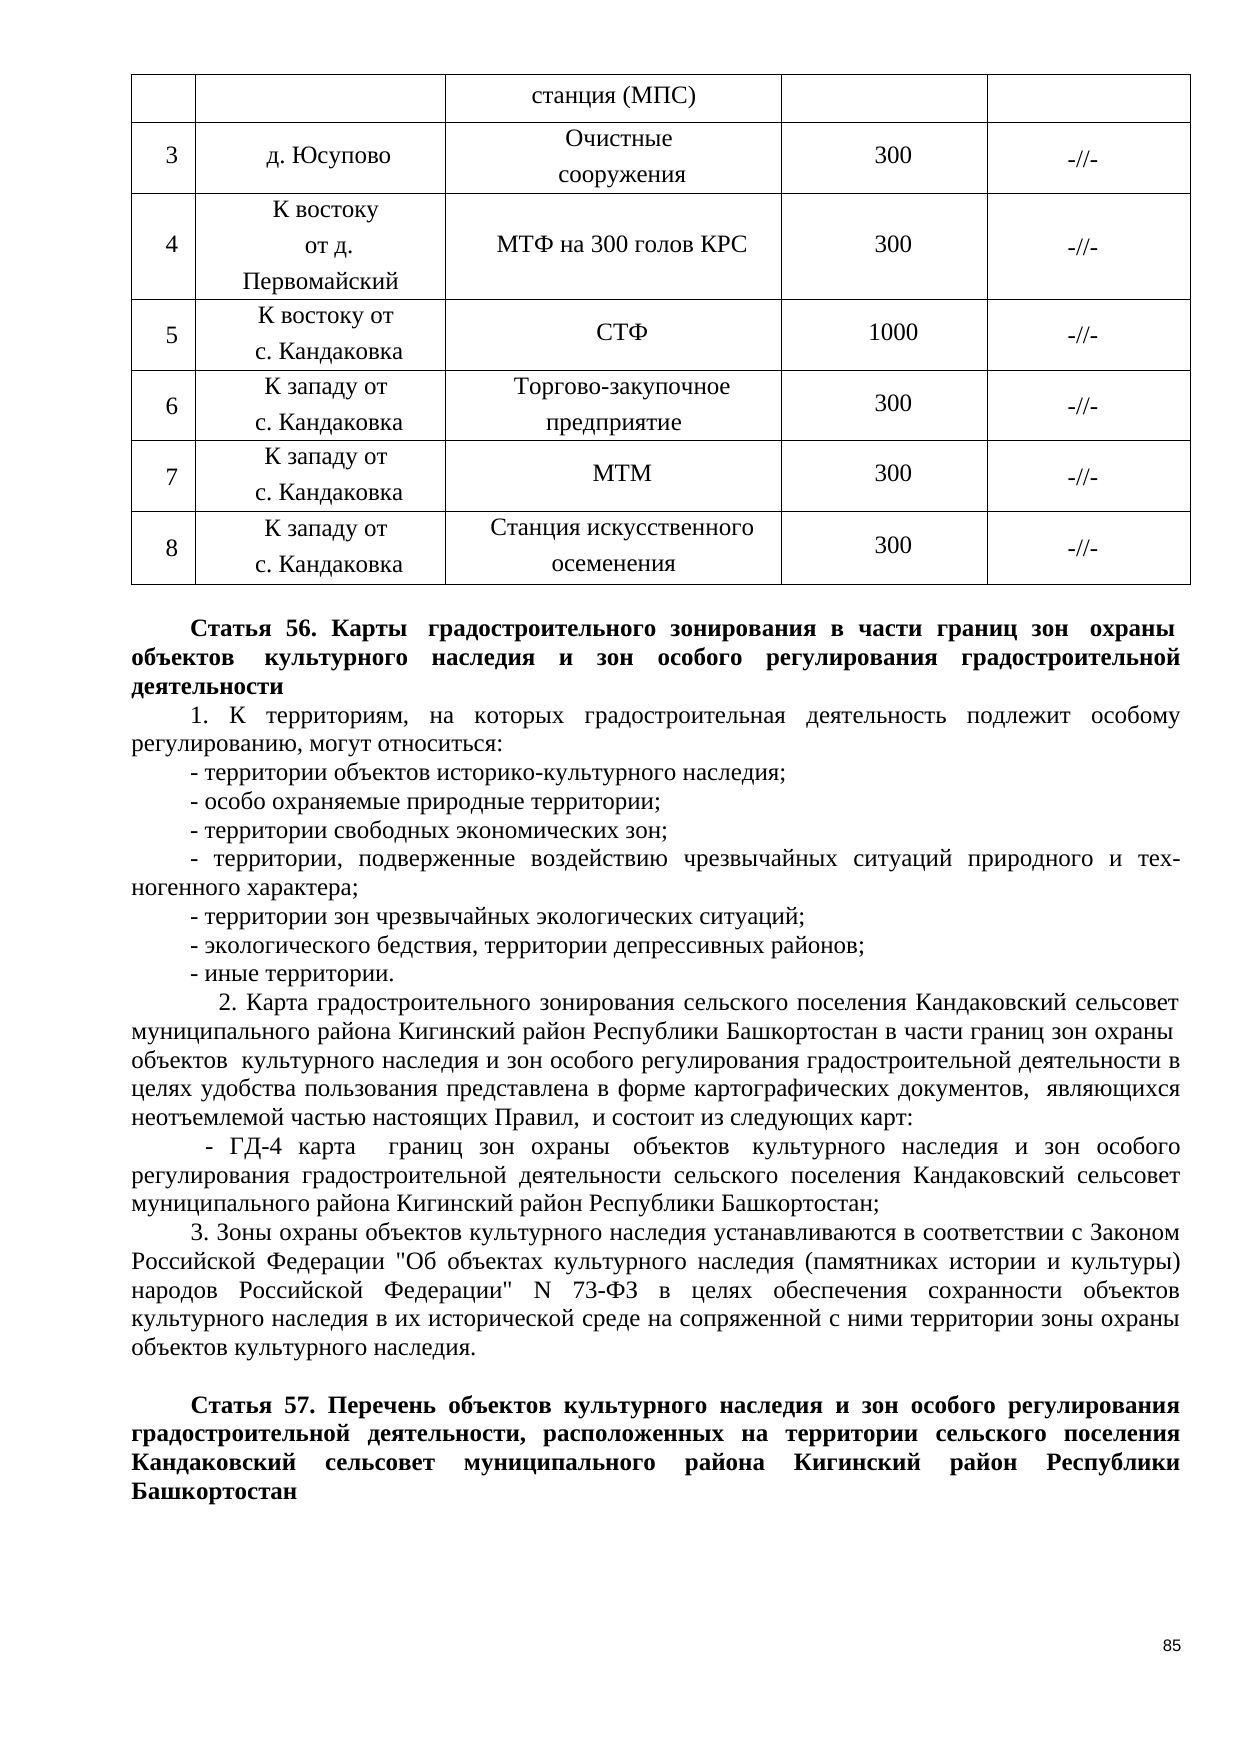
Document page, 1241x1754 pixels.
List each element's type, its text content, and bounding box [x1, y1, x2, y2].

table_cell -//- [988, 194, 1190, 299]
table_cell 300 [782, 123, 987, 193]
table_cell 3 [132, 123, 195, 193]
table_cell 300 [782, 194, 987, 299]
table_cell К западу от с. Кандаковка [196, 371, 445, 440]
text - особо охраняемые природные территории; [131, 786, 1181, 815]
table_cell Станция искусственного осеменения [446, 512, 781, 584]
table_cell [132, 75, 195, 122]
table_cell -//- [988, 123, 1190, 193]
table_cell 6 [132, 371, 195, 440]
text - ГД-4 карта границ зон охраны объектов культурного наследия и зон особого регулирования градостроительной деятельности сельского поселения Кандаковский сельсовет муниципального района Кигинский район Республики Башкортостан; [131, 1131, 1181, 1217]
text 2. Карта градостроительного зонирования сельского поселения Кандаковский сельсовет муниципального района Кигинский район Республики Башкортостан в части границ зон охраны объектов культурного наследия и зон особого регулирования градостроительной деятельности в целях удобства пользования представлена в форме картографических документов, являющихся неотъемлемой частью настоящих Правил, и состоит из следующих карт: [131, 987, 1181, 1131]
table_cell 300 [782, 512, 987, 584]
table_cell [782, 75, 987, 122]
table_cell МТМ [446, 441, 781, 511]
table_cell К западу от с. Кандаковка [196, 441, 445, 511]
text - территории объектов историко-культурного наследия; [131, 757, 1181, 786]
table_cell 300 [782, 371, 987, 440]
table_cell СТФ [446, 300, 781, 370]
text Статья 57. Перечень объектов культурного наследия и зон особого регулирования градостроительной деятельности, расположенных на территории сельского поселения Кандаковский сельсовет муниципального района Кигинский район Республики Башкортостан [131, 1390, 1181, 1505]
text - территории зон чрезвычайных экологических ситуаций; [131, 901, 1181, 930]
table_cell -//- [988, 300, 1190, 370]
text 1. К территориям, на которых градостроительная деятельность подлежит особому регулированию, могут относиться: [131, 700, 1181, 757]
table_cell 300 [782, 441, 987, 511]
table_cell 4 [132, 194, 195, 299]
table_cell МТФ на 300 голов КРС [446, 194, 781, 299]
table_cell 5 [132, 300, 195, 370]
table_cell 1000 [782, 300, 987, 370]
text - иные территории. [131, 958, 1181, 987]
table_cell К востоку от с. Кандаковка [196, 300, 445, 370]
table_cell станция (МПС) [446, 75, 781, 122]
table_cell 7 [132, 441, 195, 511]
table_cell Торгово-закупочное предприятие [446, 371, 781, 440]
table_cell д. Юсупово [196, 123, 445, 193]
table_cell -//- [988, 371, 1190, 440]
table_cell К западу от с. Кандаковка [196, 512, 445, 584]
table_cell [196, 75, 445, 122]
text - территории, подверженные воздействию чрезвычайных ситуаций природного и тех-ногенного характера; [131, 843, 1181, 901]
table_cell -//- [988, 512, 1190, 584]
text Статья 56. Карты градостроительного зонирования в части границ зон охраны объектов культурного наследия и зон особого регулирования градостроительной деятельности [131, 613, 1181, 700]
table_cell 8 [132, 512, 195, 584]
table_cell Очистные сооружения [446, 123, 781, 193]
table_cell -//- [988, 441, 1190, 511]
table_cell К востоку от д. Первомайский [196, 194, 445, 299]
table_cell [988, 75, 1190, 122]
text - территории свободных экономических зон; [131, 815, 1181, 843]
text - экологического бедствия, территории депрессивных районов; [131, 930, 1181, 958]
text 3. Зоны охраны объектов культурного наследия устанавливаются в соответствии с Законом Российской Федерации "Об объектах культурного наследия (памятниках истории и культуры) народов Российской Федерации" N 73-ФЗ в целях обеспечения сохранности объектов культурного наследия в их исторической среде на сопряженной с ними территории зоны охраны объектов культурного наследия. [131, 1217, 1181, 1361]
